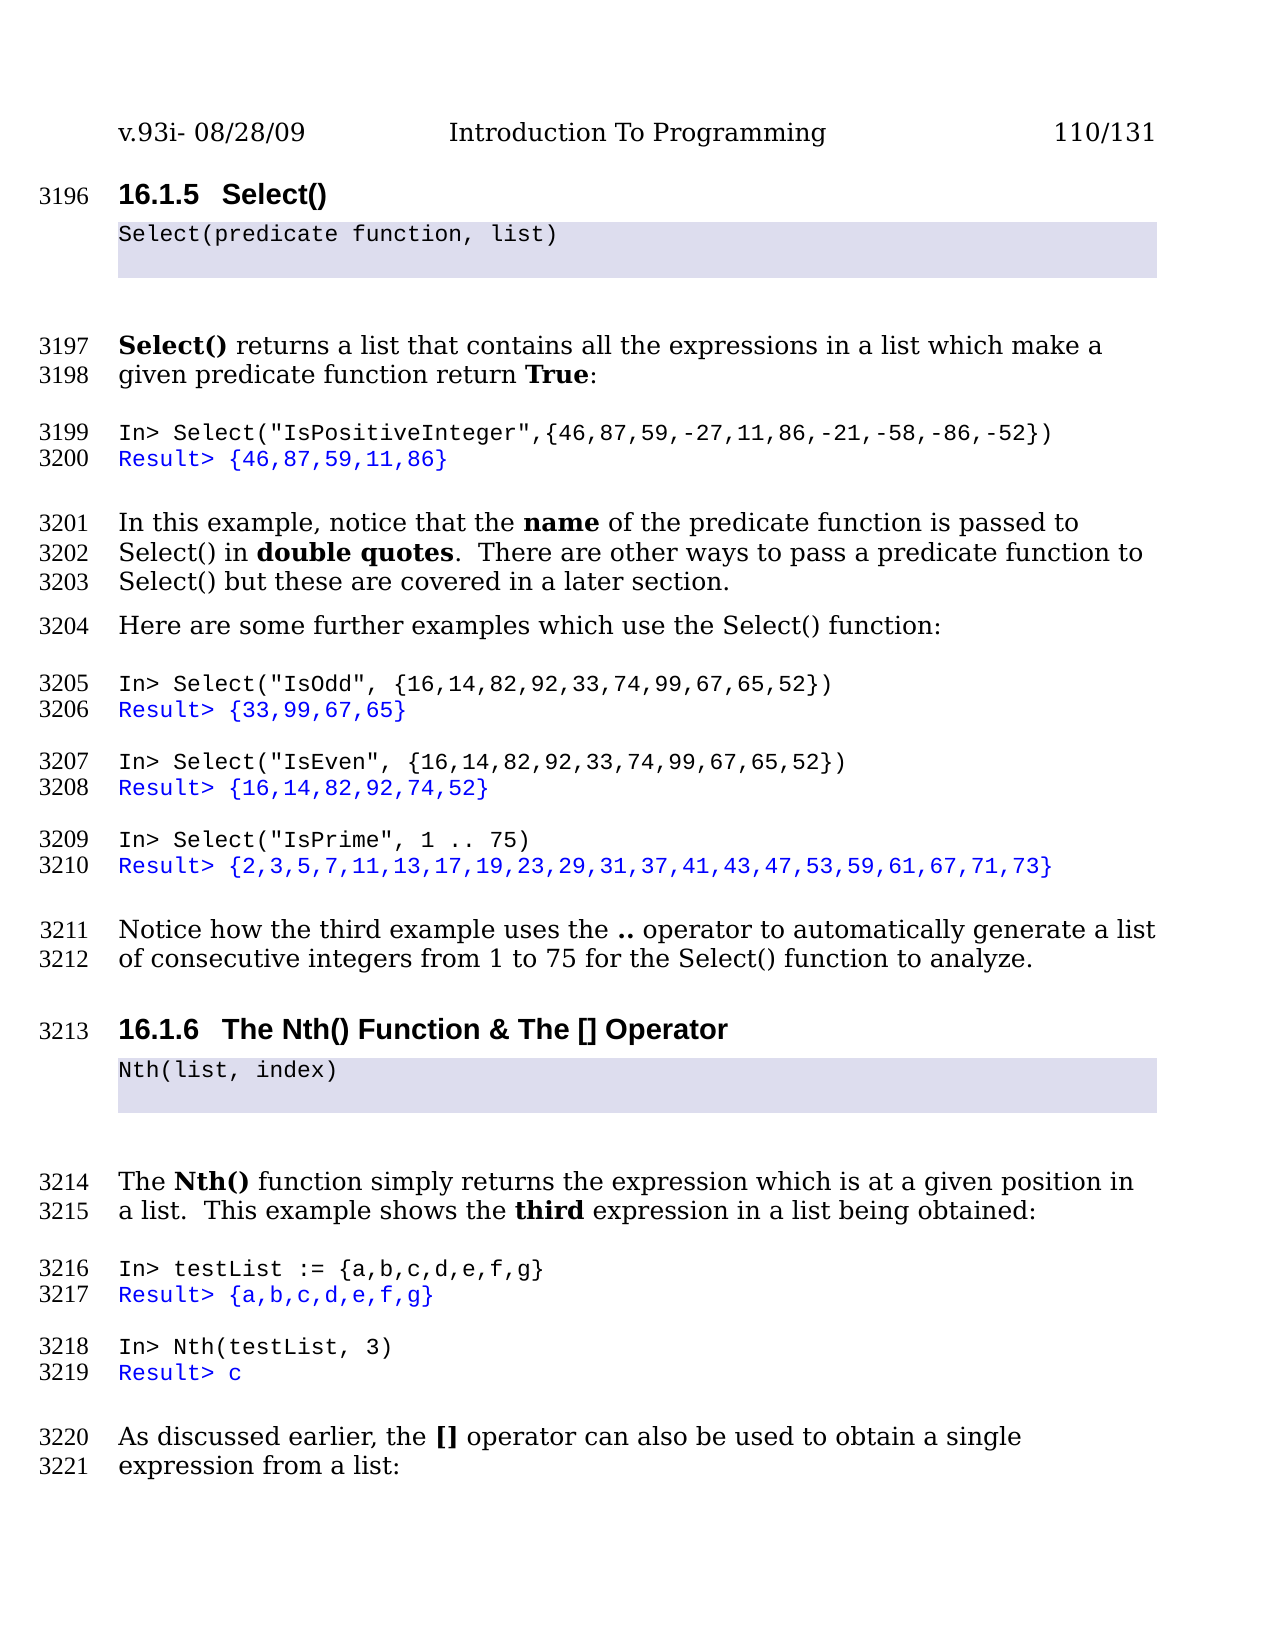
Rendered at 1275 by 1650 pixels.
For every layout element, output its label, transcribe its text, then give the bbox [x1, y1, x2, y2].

text In> Select("IsPrime", 1 .. 75) [118, 828, 1157, 854]
table_header Select(predicate function, list) [118, 222, 1157, 278]
table_header Nth(list, index) [118, 1058, 1157, 1113]
text In> Select("IsOdd", {16,14,82,92,33,74,99,67,65,52}) [118, 672, 1157, 698]
text Result> {a,b,c,d,e,f,g} [118, 1283, 1157, 1309]
text Result> {46,87,59,11,86} [118, 447, 1157, 473]
text Result> {2,3,5,7,11,13,17,19,23,29,31,37,41,43,47,53,59,61,67,71,73} [118, 854, 1157, 880]
subtitle Select() [118, 177, 1157, 210]
text In> Select("IsPositiveInteger",{46,87,59,-27,11,86,-21,-58,-86,-52}) [118, 422, 1157, 447]
text Result> c [118, 1361, 1157, 1387]
text Notice how the third example uses the .. operator to automatically generate a list of consecutive integers from 1 to 75 for the Select() function to analyze. [118, 915, 1157, 973]
text Result> {16,14,82,92,74,52} [118, 776, 1157, 802]
text Here are some further examples which use the Select() function: [118, 611, 1157, 640]
text The Nth() function simply returns the expression which is at a given position in a list. This example shows the third expression in a list being obtained: [118, 1166, 1157, 1225]
text In this example, notice that the name of the predicate function is passed to Select() in double quotes. There are other ways to pass a predicate function to Select() but these are covered in a later section. [118, 508, 1157, 596]
text Result> {33,99,67,65} [118, 698, 1157, 724]
subtitle The Nth() Function & The [] Operator [118, 1012, 1157, 1046]
text Select() returns a list that contains all the expressions in a list which make a given predicate function return True: [118, 331, 1157, 389]
text In> Nth(testList, 3) [118, 1335, 1157, 1361]
text In> testList := {a,b,c,d,e,f,g} [118, 1257, 1157, 1283]
text As discussed earlier, the [] operator can also be used to obtain a single expression from a list: [118, 1422, 1157, 1480]
text In> Select("IsEven", {16,14,82,92,33,74,99,67,65,52}) [118, 750, 1157, 776]
